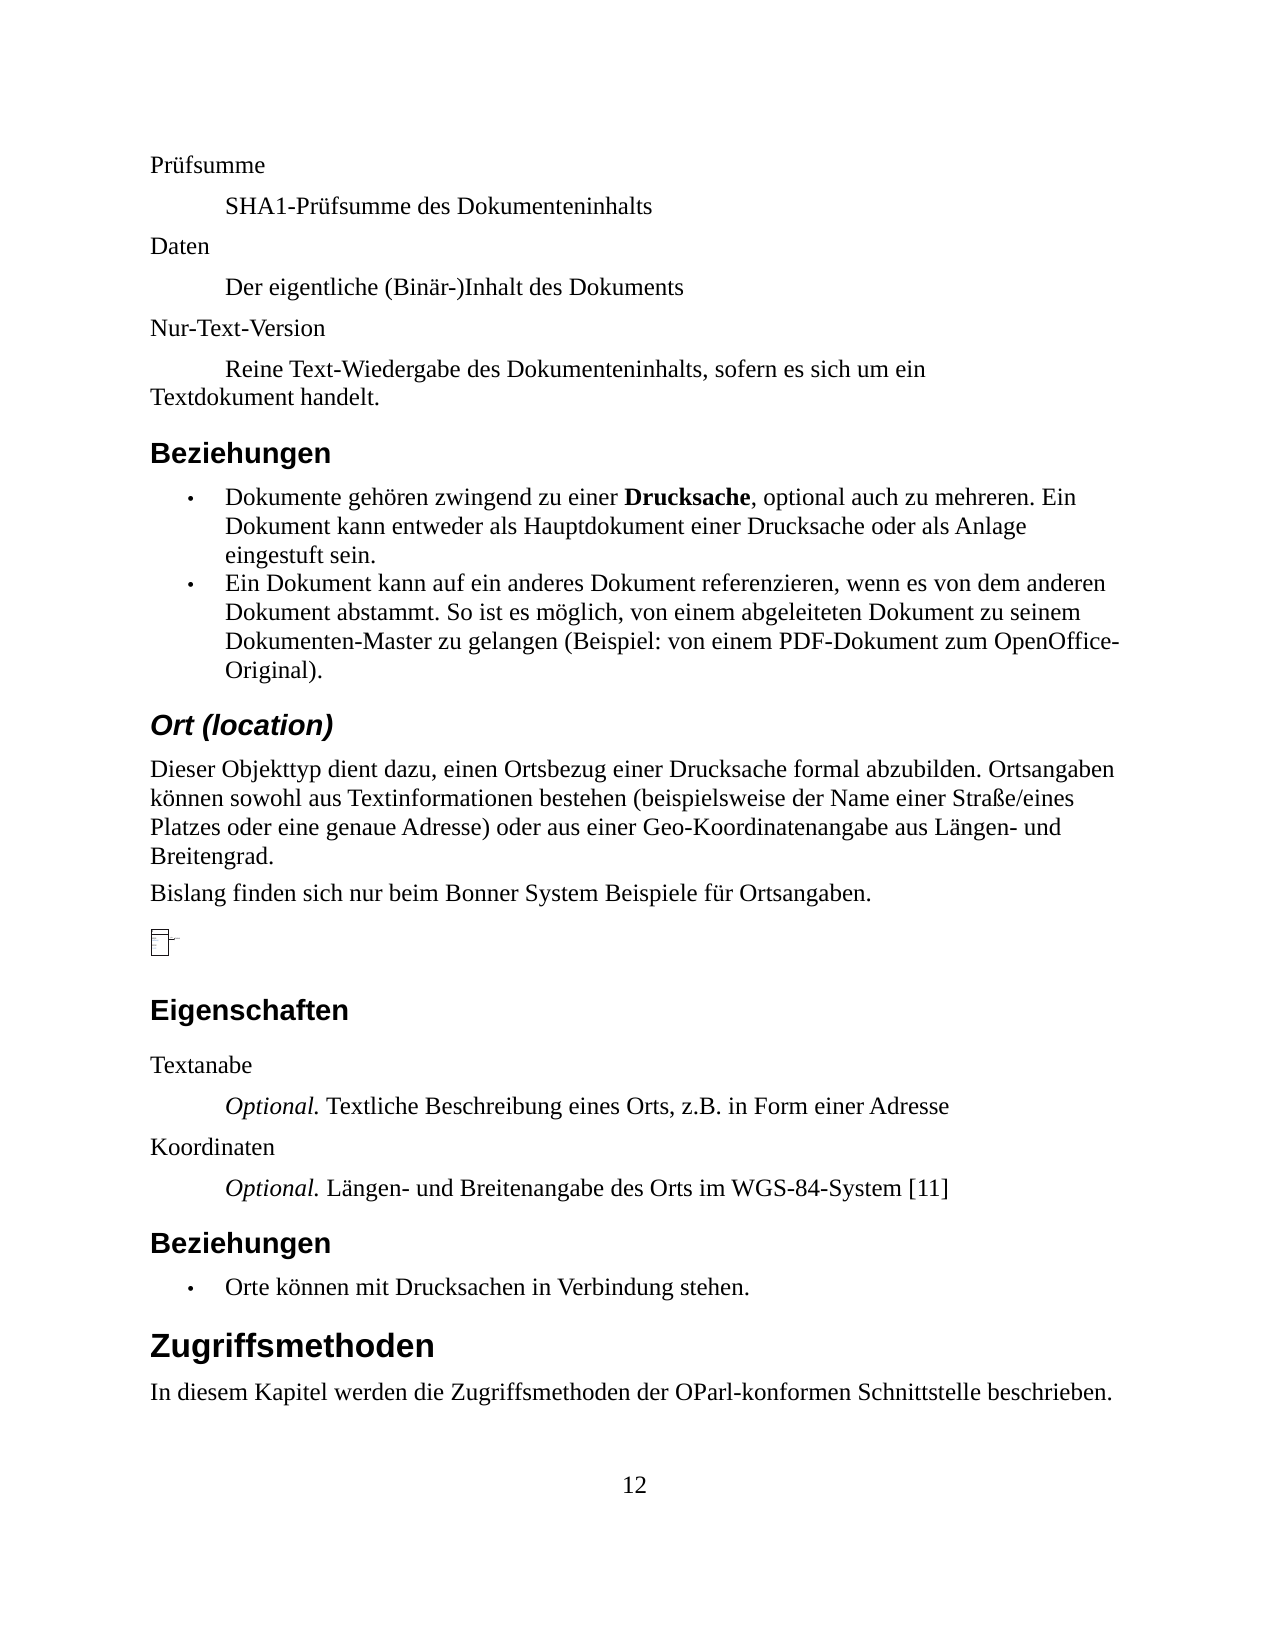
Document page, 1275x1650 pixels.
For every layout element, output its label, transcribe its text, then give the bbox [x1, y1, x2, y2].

text Prüfsumme [150, 150, 1125, 179]
text Optional. Textliche Beschreibung eines Orts, z.B. in Form einer Adresse [225, 1091, 1125, 1120]
text Nur-Text-Version [150, 313, 1125, 342]
subtitle Beziehungen [150, 1226, 1125, 1260]
subtitle Ort (location) [150, 708, 1125, 742]
subtitle Beziehungen [150, 436, 1125, 470]
text Bislang finden sich nur beim Bonner System Beispiele für Ortsangaben. [150, 878, 1125, 907]
list Ein Dokument kann auf ein anderes Dokument referenzieren, wenn es von dem anderen Dokument abstammt. So ist es möglich, von einem abgeleiteten Dokument zu seinem Dokumenten-Master zu gelangen (Beispiel: von einem PDF-Dokument zum OpenOffice-Original). [187, 568, 1125, 683]
text Koordinaten [150, 1132, 1125, 1161]
text SHA1-Prüfsumme des Dokumenteninhalts [225, 191, 1125, 219]
text Daten [150, 231, 1125, 260]
list Dokumente gehören zwingend zu einer Drucksache, optional auch zu mehreren. Ein Dokument kann entweder als Hauptdokument einer Drucksache oder als Anlage eingestuft sein. [187, 482, 1125, 568]
text Optional. Längen- und Breitenangabe des Orts im WGS-84-System [11] [225, 1173, 1125, 1201]
text Der eigentliche (Binär-)Inhalt des Dokuments [225, 272, 1125, 301]
list Orte können mit Drucksachen in Verbindung stehen. [187, 1272, 1125, 1301]
text Textanabe [150, 1051, 1125, 1079]
text Dieser Objekttyp dient dazu, einen Ortsbezug einer Drucksache formal abzubilden. Ortsangaben können sowohl aus Textinformationen bestehen (beispielsweise der Name einer Straße/eines Platzes oder eine genaue Adresse) oder aus einer Geo-Koordinatenangabe aus Längen- und Breitengrad. [150, 754, 1125, 869]
text Textdokument handelt. [150, 382, 1125, 411]
subtitle Eigenschaften [150, 992, 1125, 1026]
subtitle Zugriffsmethoden [150, 1326, 1125, 1365]
text Reine Text-Wiedergabe des Dokumenteninhalts, sofern es sich um ein [225, 354, 1125, 382]
text In diesem Kapitel werden die Zugriffsmethoden der OParl-konformen Schnittstelle beschrieben. [150, 1377, 1125, 1406]
